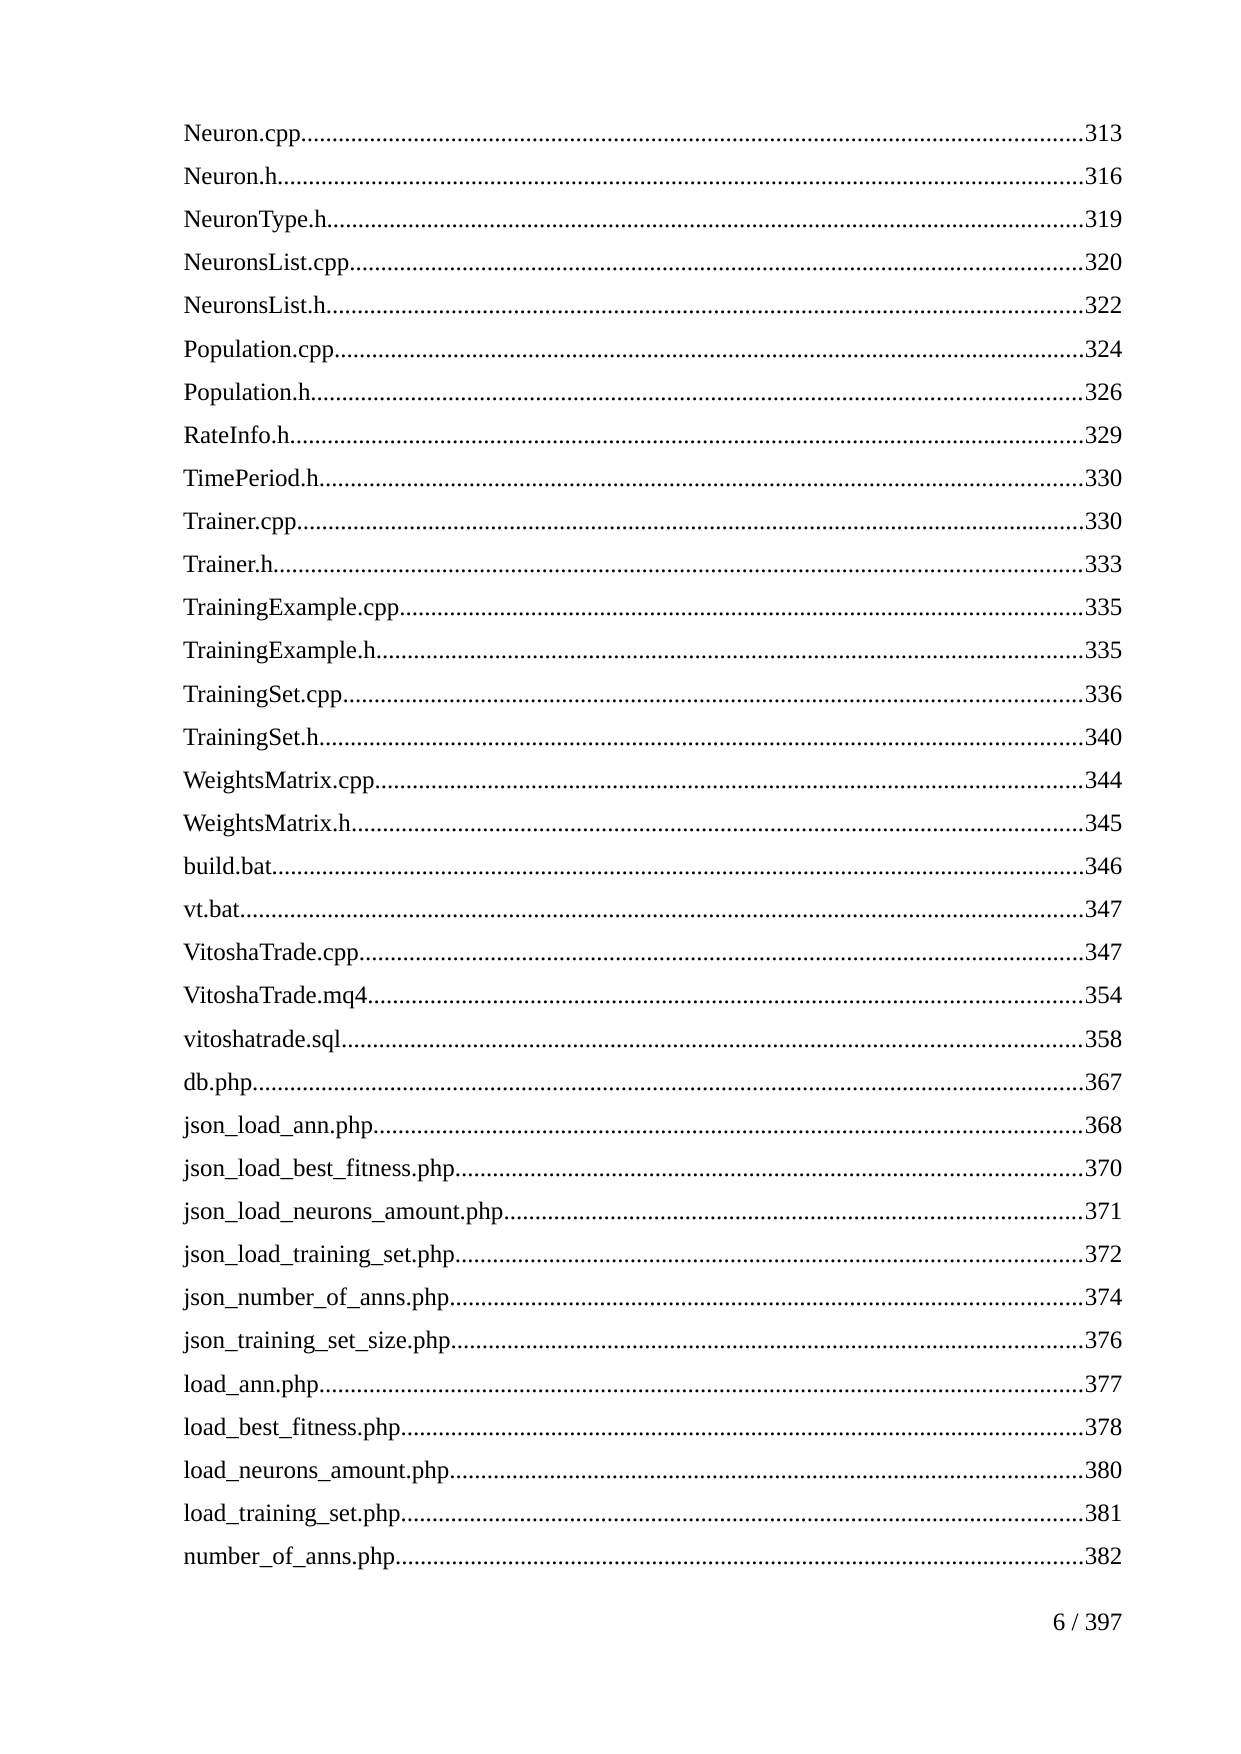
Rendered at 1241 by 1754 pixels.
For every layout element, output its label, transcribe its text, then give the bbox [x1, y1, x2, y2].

text TimePeriod.h 330 [177, 463, 1122, 492]
text Neuron.h 316 [177, 161, 1122, 190]
text db.php 367 [177, 1067, 1122, 1096]
text build.bat 346 [177, 851, 1122, 880]
text Trainer.cpp 330 [177, 506, 1122, 535]
text Neuron.cpp 313 [177, 118, 1122, 147]
text load_neurons_amount.php 380 [177, 1455, 1122, 1484]
text load_training_set.php 381 [177, 1498, 1122, 1527]
text Trainer.h 333 [177, 549, 1122, 578]
text RateInfo.h 329 [177, 420, 1122, 449]
text Population.h 326 [177, 377, 1122, 406]
text VitoshaTrade.mq4 354 [177, 981, 1122, 1009]
text WeightsMatrix.cpp 344 [177, 765, 1122, 794]
text TrainingExample.h 335 [177, 636, 1122, 664]
text vitoshatrade.sql 358 [177, 1024, 1122, 1052]
text NeuronsList.h 322 [177, 291, 1122, 319]
text json_load_training_set.php 372 [177, 1239, 1122, 1268]
text NeuronType.h 319 [177, 204, 1122, 233]
text json_load_best_fitness.php 370 [177, 1153, 1122, 1182]
text load_best_fitness.php 378 [177, 1412, 1122, 1441]
text load_ann.php 377 [177, 1369, 1122, 1397]
text TrainingExample.cpp 335 [177, 592, 1122, 621]
text json_load_neurons_amount.php 371 [177, 1196, 1122, 1225]
text NeuronsList.cpp 320 [177, 247, 1122, 276]
text number_of_anns.php 382 [177, 1541, 1122, 1570]
text json_number_of_anns.php 374 [177, 1282, 1122, 1311]
text vt.bat 347 [177, 894, 1122, 923]
text json_training_set_size.php 376 [177, 1326, 1122, 1354]
text TrainingSet.cpp 336 [177, 679, 1122, 707]
text VitoshaTrade.cpp 347 [177, 937, 1122, 966]
text Population.cpp 324 [177, 334, 1122, 362]
text WeightsMatrix.h 345 [177, 808, 1122, 837]
text TrainingSet.h 340 [177, 722, 1122, 751]
text json_load_ann.php 368 [177, 1110, 1122, 1139]
